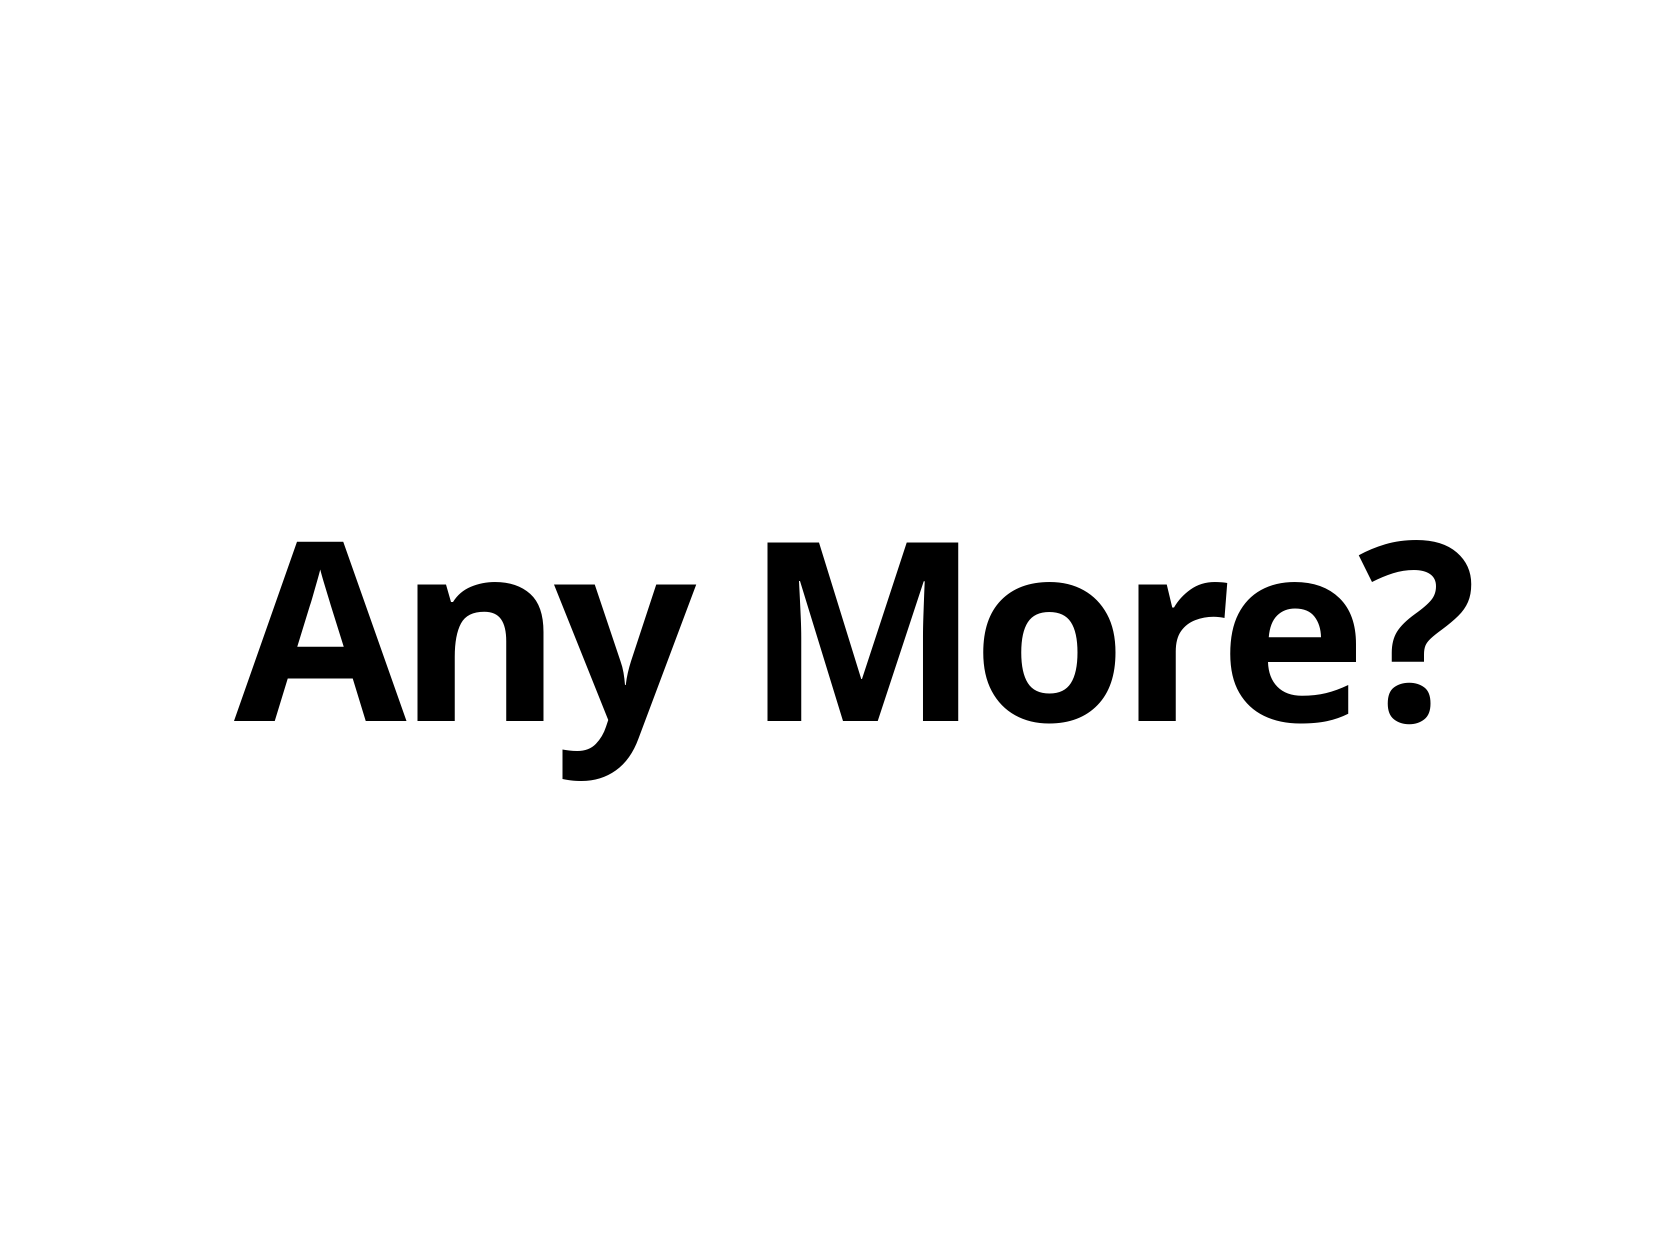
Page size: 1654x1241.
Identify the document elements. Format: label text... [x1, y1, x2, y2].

title Any More? [112, 49, 1601, 1201]
